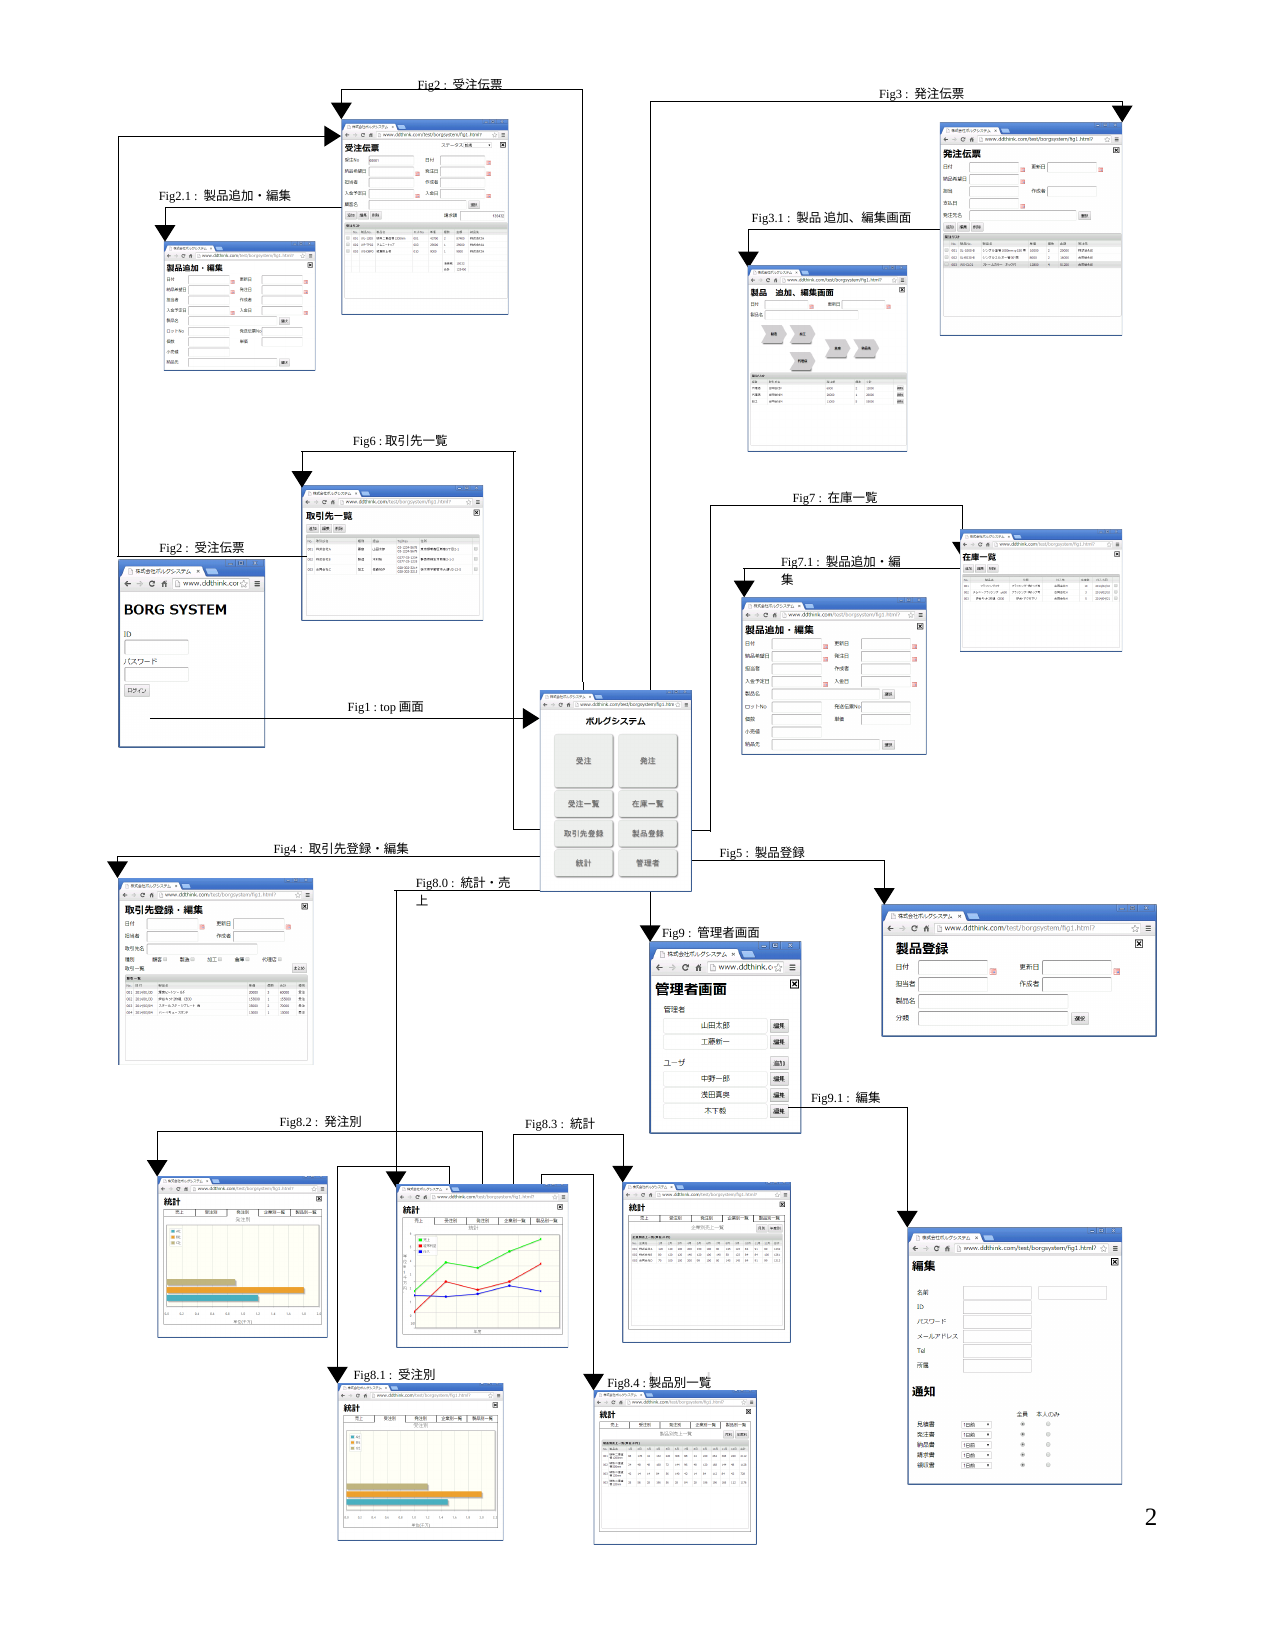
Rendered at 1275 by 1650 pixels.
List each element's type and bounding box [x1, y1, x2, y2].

picture [939, 122, 1123, 336]
picture [881, 904, 1157, 1037]
picture [301, 485, 484, 621]
picture [396, 1184, 569, 1348]
picture [341, 119, 509, 315]
picture [539, 690, 692, 892]
picture [337, 1383, 504, 1541]
picture [163, 241, 316, 371]
picture [157, 1176, 328, 1338]
picture [747, 265, 908, 452]
picture [593, 1372, 757, 1545]
picture [118, 878, 314, 1065]
picture [960, 529, 1123, 652]
picture [118, 559, 265, 748]
picture [649, 941, 802, 1134]
picture [622, 1182, 791, 1343]
picture [741, 597, 927, 755]
picture [907, 1227, 1123, 1485]
